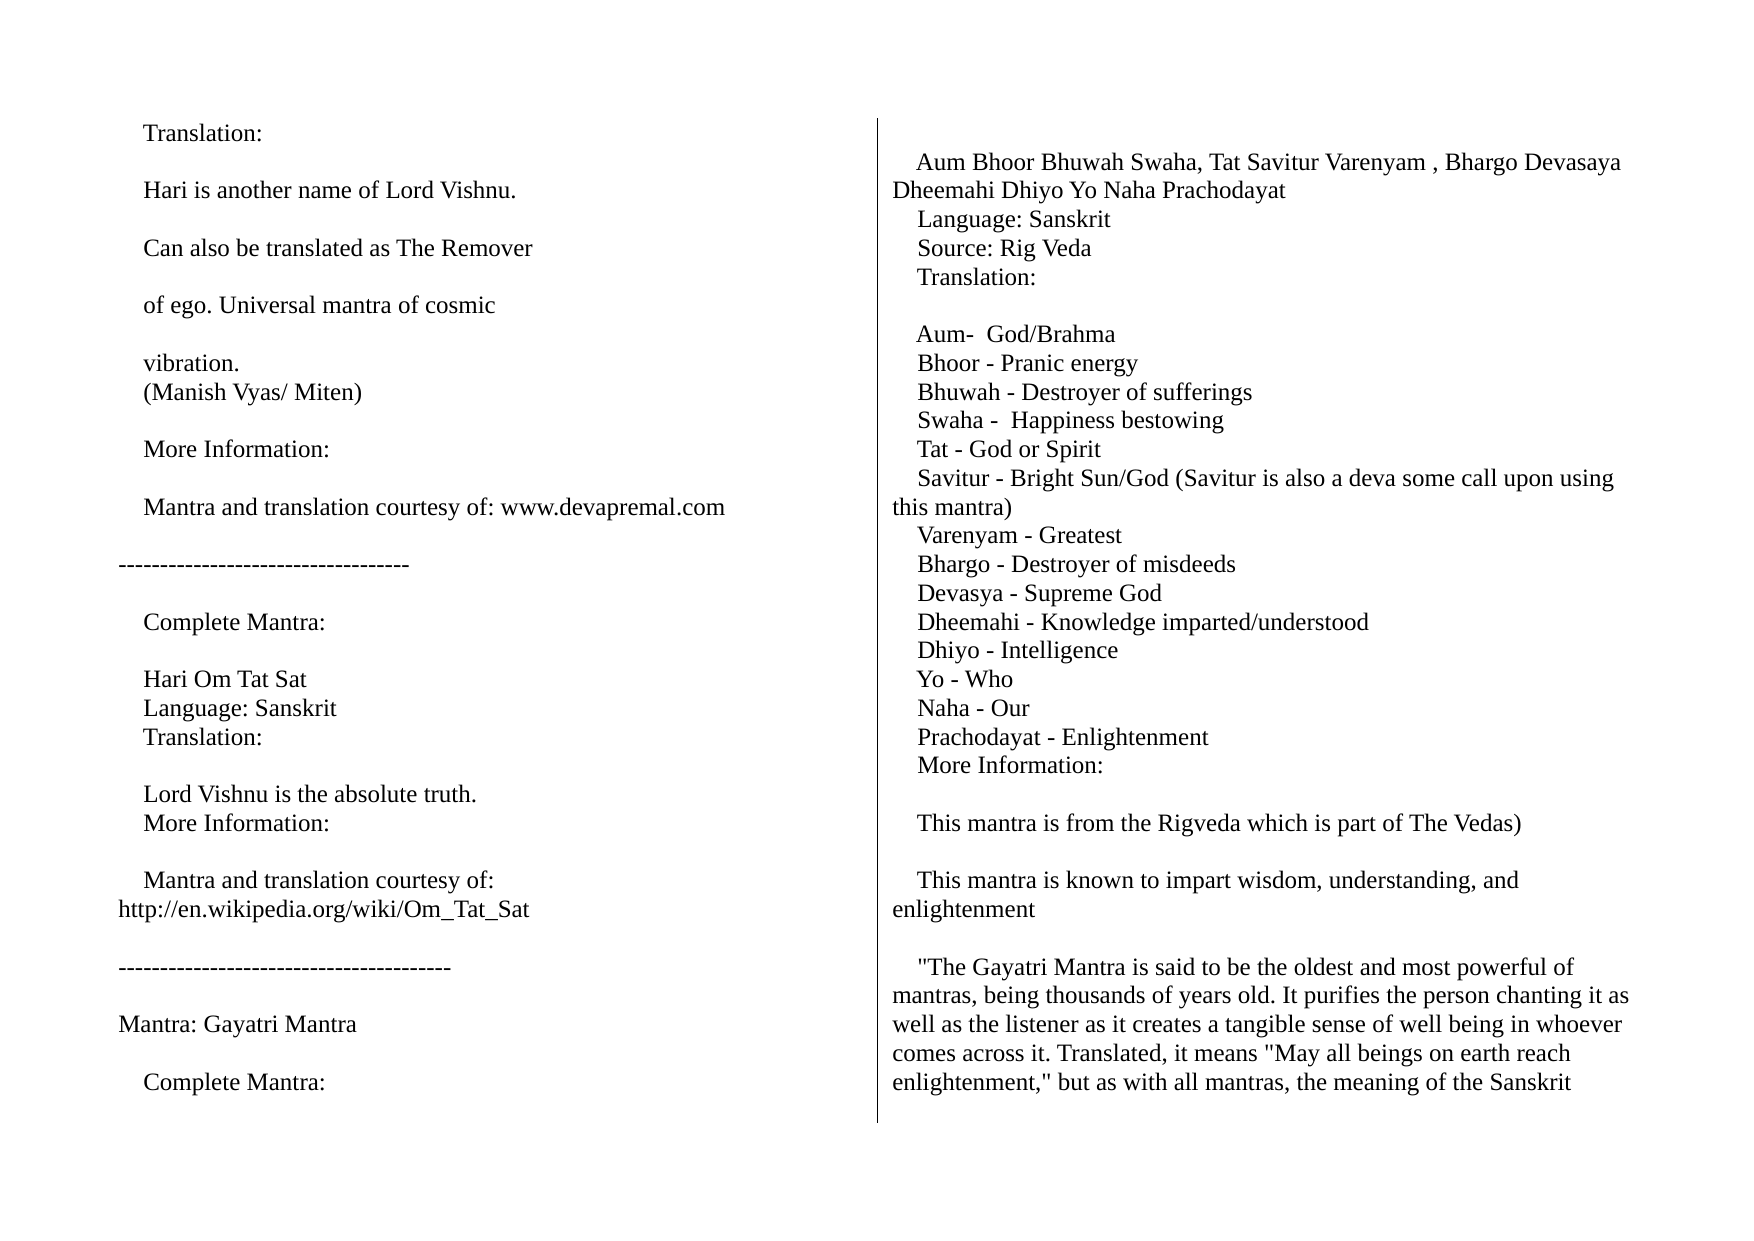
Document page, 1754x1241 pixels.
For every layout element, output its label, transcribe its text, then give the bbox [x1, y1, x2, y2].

text Savitur - Bright Sun/God (Savitur is also a deva some call upon using this mantra) [892, 463, 1636, 521]
text Mantra and translation courtesy of: http://en.wikipedia.org/wiki/Om_Tat_Sat [118, 866, 862, 923]
text Bhuwah - Destroyer of sufferings [892, 377, 1636, 406]
text Mantra and translation courtesy of: www.devapremal.com [118, 492, 862, 521]
text "The Gayatri Mantra is said to be the oldest and most powerful of mantras, being thousands of years old. It purifies the person chanting it as well as the listener as it creates a tangible sense of well being in whoever comes across it. Translated, it means "May all beings on earth reach enlightenment," but as with all mantras, the meaning of the Sanskrit [892, 952, 1636, 1096]
text Translation: [892, 262, 1636, 291]
text Yo - Who [892, 664, 1636, 693]
text More Information: [118, 808, 862, 837]
text Language: Sanskrit [892, 204, 1636, 233]
text Lord Vishnu is the absolute truth. [118, 779, 862, 808]
text Bhargo - Destroyer of misdeeds [892, 549, 1636, 578]
text Devasya - Supreme God [892, 578, 1636, 607]
text Translation: [118, 722, 862, 751]
text Bhoor - Pranic energy [892, 348, 1636, 377]
text Dhiyo - Intelligence [892, 636, 1636, 664]
text This mantra is from the Rigveda which is part of The Vedas) [892, 808, 1636, 837]
text of ego. Universal mantra of cosmic [118, 291, 862, 319]
text (Manish Vyas/ Miten) [118, 377, 862, 406]
text Hari Om Tat Sat [118, 664, 862, 693]
text Prachodayat - Enlightenment [892, 722, 1636, 751]
text Aum- God/Brahma [892, 319, 1636, 348]
text Source: Rig Veda [892, 233, 1636, 262]
text ---------------------------------------- [118, 952, 862, 981]
text Varenyam - Greatest [892, 521, 1636, 549]
text vibration. [118, 348, 862, 377]
text Dheemahi - Knowledge imparted/understood [892, 607, 1636, 636]
text Aum Bhoor Bhuwah Swaha, Tat Savitur Varenyam , Bhargo Devasaya Dheemahi Dhiyo Yo Naha Prachodayat [892, 147, 1636, 204]
text Tat - God or Spirit [892, 434, 1636, 463]
text Naha - Our [892, 693, 1636, 722]
text Translation: [118, 118, 862, 147]
text Complete Mantra: [118, 607, 862, 636]
text Language: Sanskrit [118, 693, 862, 722]
text More Information: [892, 751, 1636, 779]
text More Information: [118, 434, 862, 463]
text ----------------------------------- [118, 549, 862, 578]
text Swaha - Happiness bestowing [892, 406, 1636, 434]
text Mantra: Gayatri Mantra [118, 1009, 862, 1038]
text Complete Mantra: [118, 1067, 862, 1096]
text This mantra is known to impart wisdom, understanding, and enlightenment [892, 866, 1636, 923]
text Can also be translated as The Remover [118, 233, 862, 262]
text Hari is another name of Lord Vishnu. [118, 176, 862, 204]
